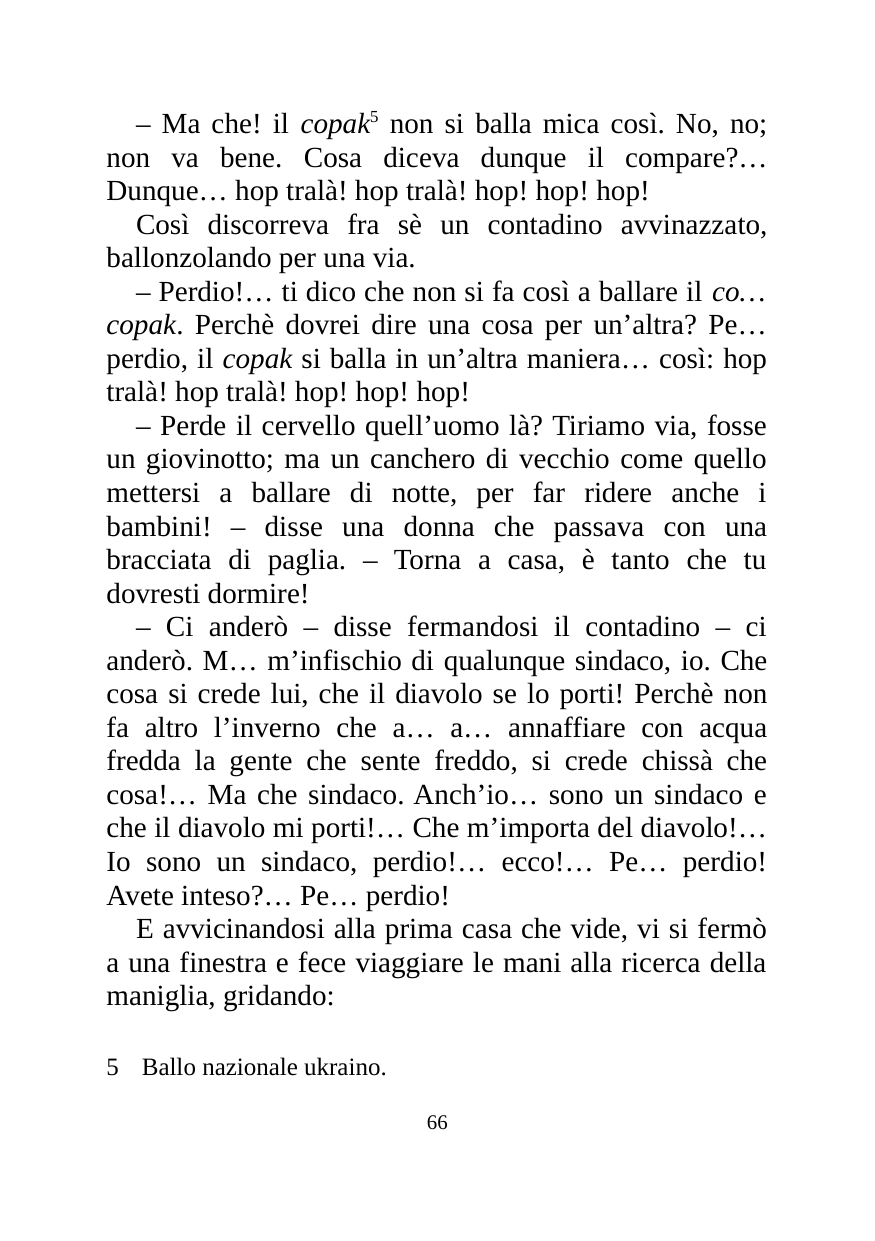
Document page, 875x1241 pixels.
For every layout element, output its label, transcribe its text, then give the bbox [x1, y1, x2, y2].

text Ballo nazionale ukraino. [106, 1052, 768, 1080]
text – Ma che! il copak non si balla mica così. No, no; non va bene. Cosa diceva dunque il compare?… Dunque… hop tralà! hop tralà! hop! hop! hop! [106, 106, 768, 207]
text – Perde il cervello quell’uomo là? Tiriamo via, fosse un giovinotto; ma un canchero di vecchio come quello mettersi a ballare di notte, per far ridere anche i bambini! – disse una donna che passava con una bracciata di paglia. – Torna a casa, è tanto che tu dovresti dormire! [106, 408, 768, 609]
text – Perdio!… ti dico che non si fa così a ballare il co… copak. Perchè dovrei dire una cosa per un’altra? Pe… perdio, il copak si balla in un’altra maniera… così: hop tralà! hop tralà! hop! hop! hop! [106, 274, 768, 408]
text Così discorreva fra sè un contadino avvinazzato, ballonzolando per una via. [106, 207, 768, 274]
text – Ci anderò – disse fermandosi il contadino – ci anderò. M… m’infischio di qualunque sindaco, io. Che cosa si crede lui, che il diavolo se lo porti! Perchè non fa altro l’inverno che a… a… annaffiare con acqua fredda la gente che sente freddo, si crede chissà che cosa!… Ma che sindaco. Anch’io… sono un sindaco e che il diavolo mi porti!… Che m’importa del diavolo!… Io sono un sindaco, perdio!… ecco!… Pe… perdio! Avete inteso?… Pe… perdio! [106, 609, 768, 911]
text E avvicinandosi alla prima casa che vide, vi si fermò a una finestra e fece viaggiare le mani alla ricerca della maniglia, gridando: [106, 911, 768, 1012]
